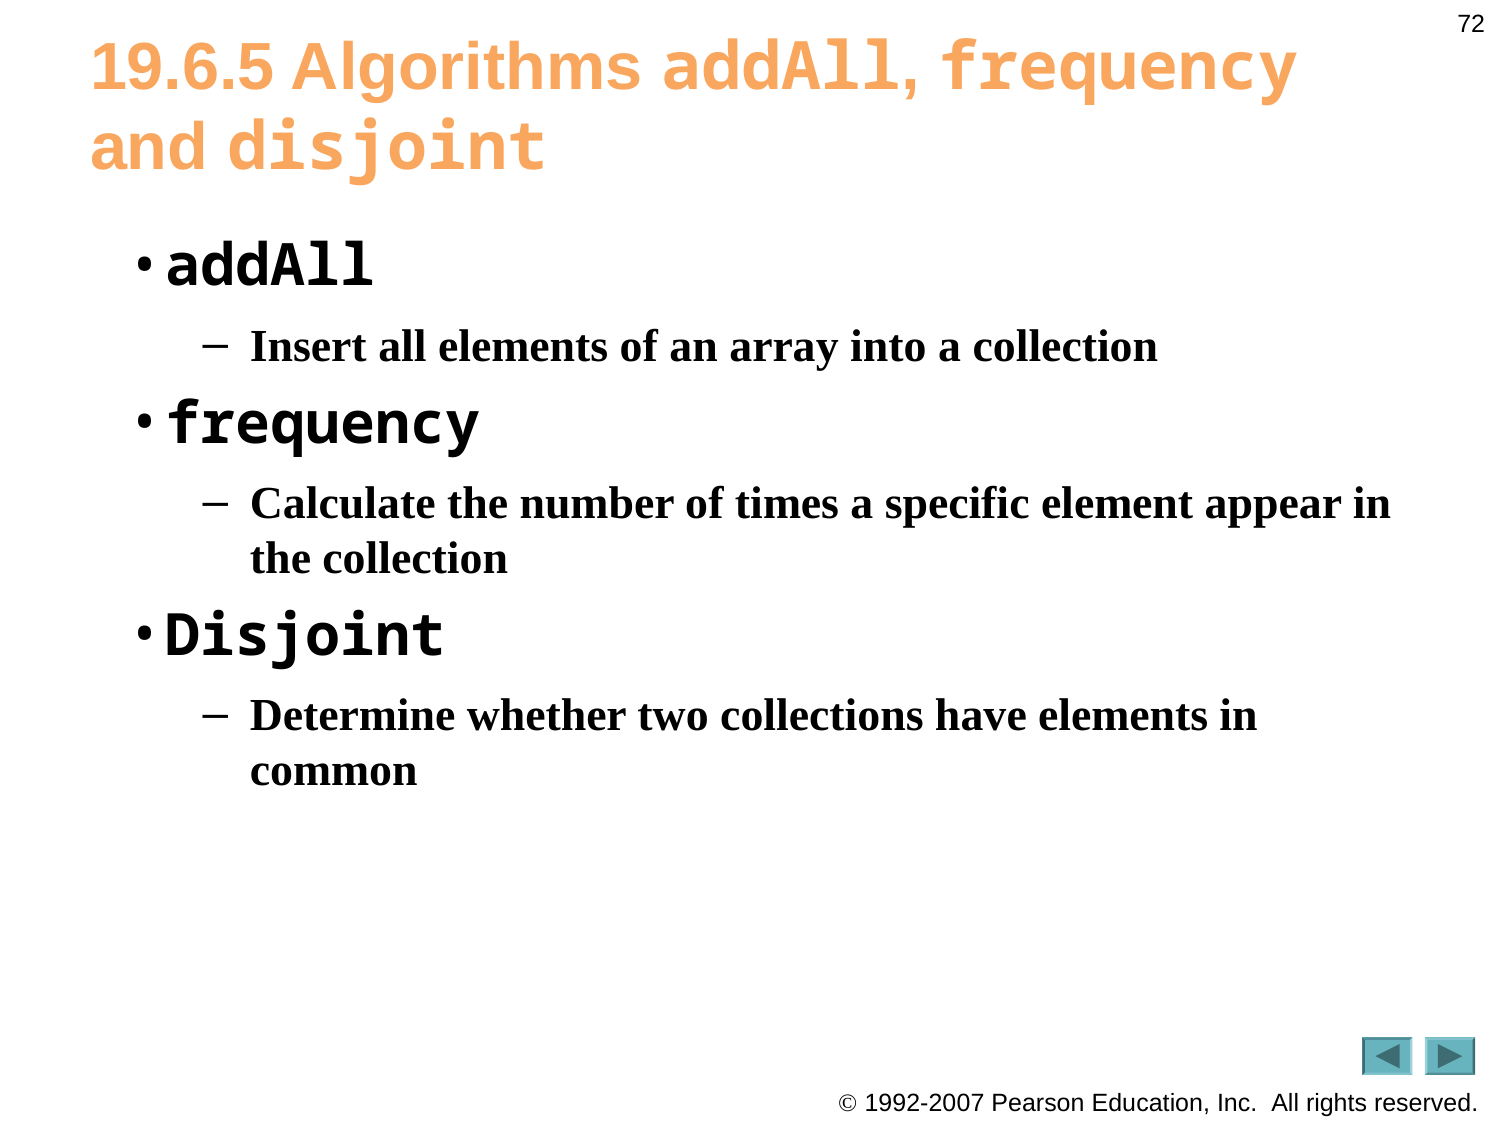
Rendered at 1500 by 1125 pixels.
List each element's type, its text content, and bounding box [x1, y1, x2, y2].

list addAll Insert all elements of an array into a collection frequency Calculate the number of times a specific element appear in the collection Disjoint Determine whether two collections have elements in common [112, 220, 1425, 963]
text_box [1149, 0, 1500, 79]
title 19.6.5 Algorithms addAll, frequency and disjoint [75, 12, 1426, 200]
